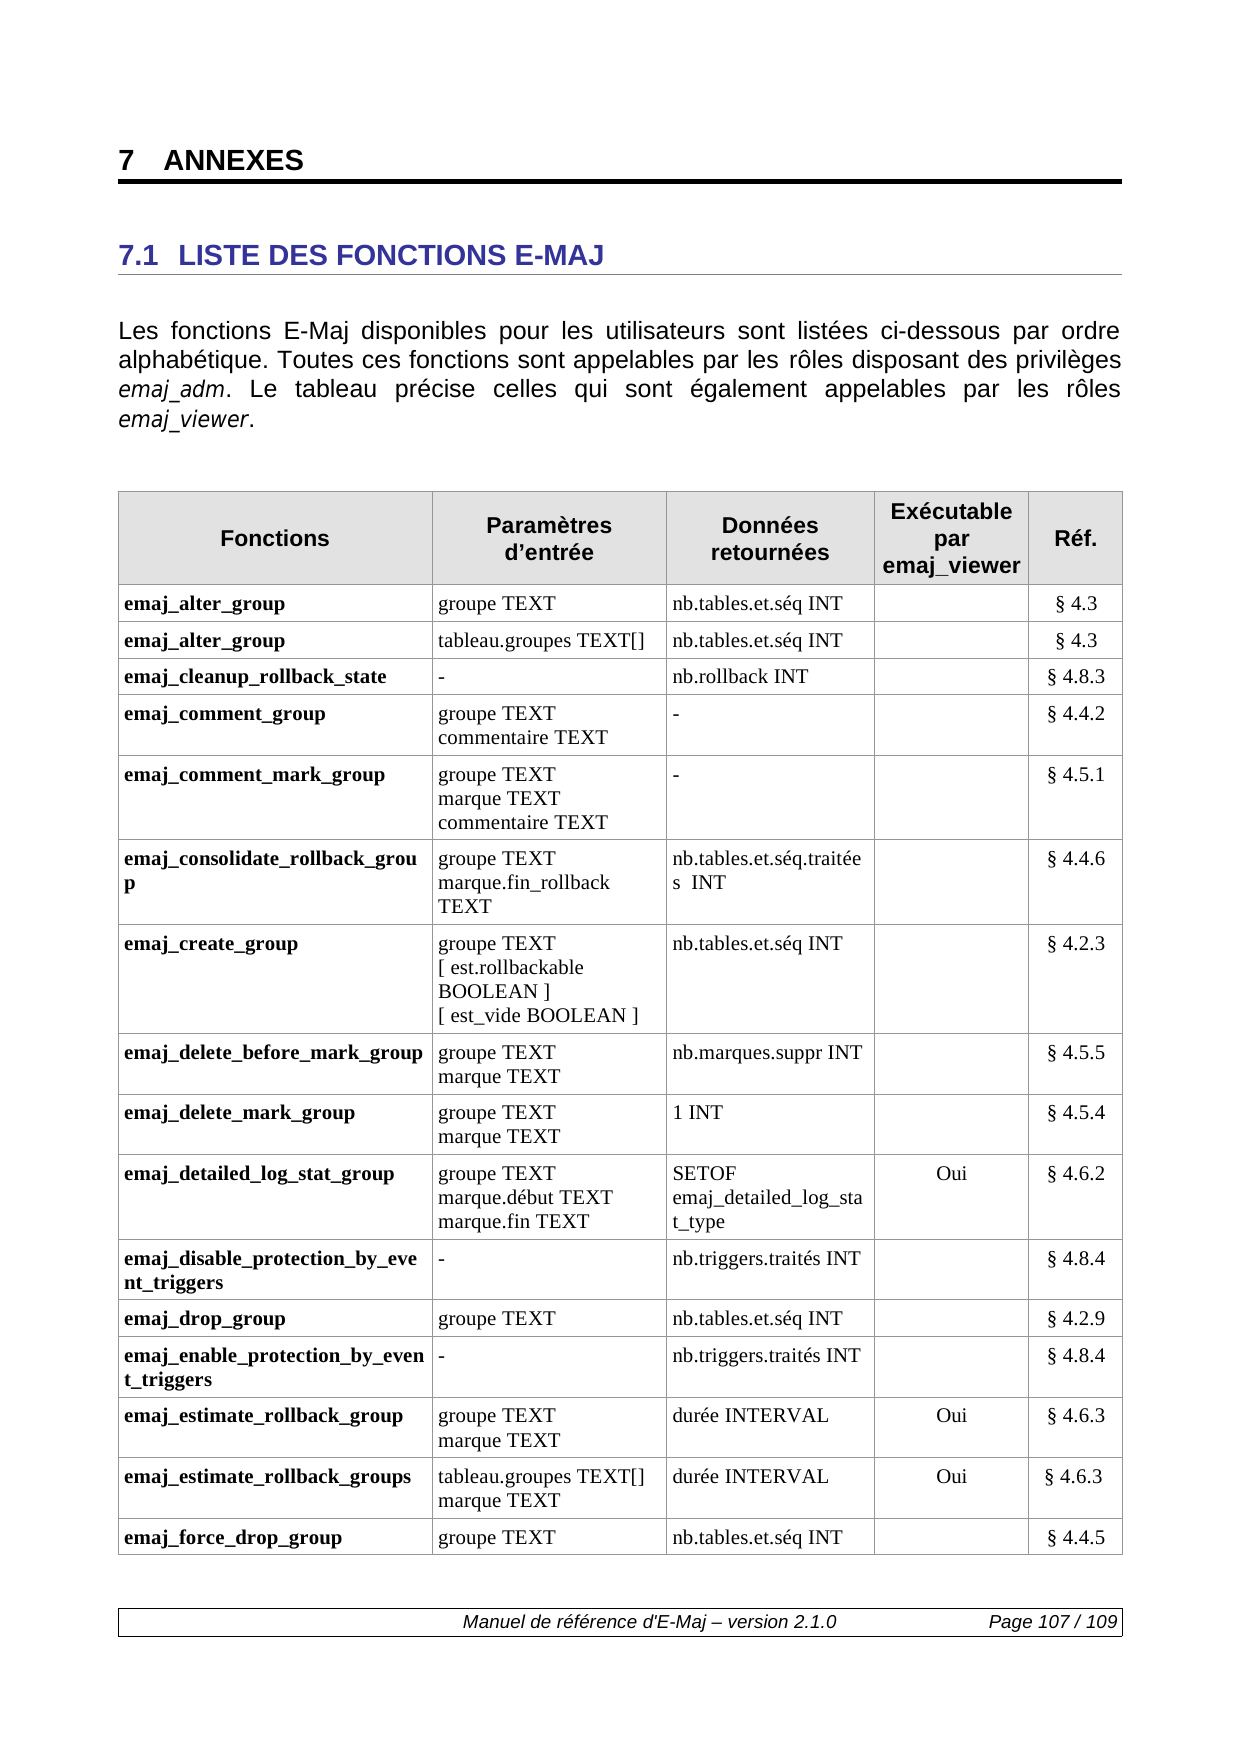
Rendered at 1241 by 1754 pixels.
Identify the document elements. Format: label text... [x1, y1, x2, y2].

table_cell emaj_comment_group [119, 695, 432, 755]
table_cell [875, 756, 1028, 839]
table_cell [875, 1519, 1028, 1554]
table_cell durée INTERVAL [667, 1458, 874, 1518]
table_header Réf. [1029, 492, 1122, 584]
table_cell groupe TEXT marque.début TEXT marque.fin TEXT [433, 1155, 666, 1239]
table_cell tableau.groupes TEXT[] [433, 622, 666, 657]
table_cell Oui [875, 1458, 1028, 1518]
table_cell emaj_delete_mark_group [119, 1095, 432, 1154]
table_cell § 4.6.3 [1029, 1458, 1122, 1518]
table_cell [875, 925, 1028, 1033]
table_cell nb.tables.et.séq INT [667, 925, 874, 1033]
table_header Fonctions [119, 492, 432, 584]
table_cell 1 INT [667, 1095, 874, 1154]
table_cell emaj_estimate_rollback_groups [119, 1458, 432, 1518]
table_cell nb.tables.et.séq INT [667, 1300, 874, 1336]
table_cell emaj_delete_before_mark_group [119, 1034, 432, 1093]
table_cell emaj_detailed_log_stat_group [119, 1155, 432, 1239]
table_cell § 4.6.3 [1029, 1398, 1122, 1457]
table_cell emaj_comment_mark_group [119, 756, 432, 839]
table_cell emaj_drop_group [119, 1300, 432, 1336]
table_cell § 4.4.6 [1029, 840, 1122, 924]
table_cell emaj_create_group [119, 925, 432, 1033]
table_cell § 4.2.3 [1029, 925, 1122, 1033]
table_cell emaj_estimate_rollback_group [119, 1398, 432, 1457]
table_cell nb.triggers.traités INT [667, 1240, 874, 1299]
table_cell groupe TEXT marque TEXT [433, 1095, 666, 1154]
table_cell - [433, 1240, 666, 1299]
table_cell [875, 1034, 1028, 1093]
table_cell groupe TEXT commentaire TEXT [433, 695, 666, 755]
table_cell [875, 1300, 1028, 1336]
table_cell SETOF emaj_detailed_log_stat_type [667, 1155, 874, 1239]
table_cell [875, 1337, 1028, 1397]
table_cell § 4.4.5 [1029, 1519, 1122, 1554]
table_header Exécutable par emaj_viewer [875, 492, 1028, 584]
table_cell emaj_alter_group [119, 622, 432, 657]
table_cell [875, 622, 1028, 657]
table_header Paramètres d’entrée [433, 492, 666, 584]
table_cell [875, 585, 1028, 621]
table_cell § 4.3 [1029, 585, 1122, 621]
table_cell groupe TEXT marque.fin_rollback TEXT [433, 840, 666, 924]
table_cell nb.marques.suppr INT [667, 1034, 874, 1093]
table_cell groupe TEXT marque TEXT [433, 1398, 666, 1457]
table_cell § 4.8.4 [1029, 1240, 1122, 1299]
table_cell - [667, 756, 874, 839]
table_cell § 4.8.4 [1029, 1337, 1122, 1397]
table_cell [875, 840, 1028, 924]
table_cell groupe TEXT marque TEXT commentaire TEXT [433, 756, 666, 839]
table_cell emaj_cleanup_rollback_state [119, 659, 432, 694]
table_cell emaj_consolidate_rollback_group [119, 840, 432, 924]
table_cell groupe TEXT [ est.rollbackable BOOLEAN ] [ est_vide BOOLEAN ] [433, 925, 666, 1033]
table_cell nb.triggers.traités INT [667, 1337, 874, 1397]
table_cell emaj_force_drop_group [119, 1519, 432, 1554]
table_cell [875, 1095, 1028, 1154]
table_cell nb.tables.et.séq INT [667, 1519, 874, 1554]
table_cell Oui [875, 1155, 1028, 1239]
table_cell § 4.6.2 [1029, 1155, 1122, 1239]
table_cell groupe TEXT [433, 585, 666, 621]
table_cell - [433, 659, 666, 694]
text Les fonctions E-Maj disponibles pour les utilisateurs sont listées ci-dessous par ordre alphabétique. Toutes ces fonctions sont appelables par les rôles disposant des privilèges emaj_adm. Le tableau précise celles qui sont également appelables par les rôles emaj_viewer. [118, 316, 1122, 432]
table_cell groupe TEXT marque TEXT [433, 1034, 666, 1093]
table_cell emaj_enable_protection_by_event_triggers [119, 1337, 432, 1397]
table_cell emaj_alter_group [119, 585, 432, 621]
table_cell § 4.5.5 [1029, 1034, 1122, 1093]
table_cell groupe TEXT [433, 1300, 666, 1336]
table_cell [875, 695, 1028, 755]
table_cell - [433, 1337, 666, 1397]
table_cell § 4.2.9 [1029, 1300, 1122, 1336]
table_cell nb.tables.et.séq INT [667, 622, 874, 657]
table_cell nb.rollback INT [667, 659, 874, 694]
table_cell [875, 1240, 1028, 1299]
table_cell durée INTERVAL [667, 1398, 874, 1457]
table_cell § 4.5.1 [1029, 756, 1122, 839]
table_cell nb.tables.et.séq.traitées INT [667, 840, 874, 924]
table_cell [875, 659, 1028, 694]
table_cell § 4.4.2 [1029, 695, 1122, 755]
table_cell - [667, 695, 874, 755]
table_cell emaj_disable_protection_by_event_triggers [119, 1240, 432, 1299]
subtitle Annexes [118, 143, 1122, 179]
table_cell § 4.5.4 [1029, 1095, 1122, 1154]
table_cell tableau.groupes TEXT[] marque TEXT [433, 1458, 666, 1518]
table_cell § 4.8.3 [1029, 659, 1122, 694]
table_header Données retournées [667, 492, 874, 584]
table_cell nb.tables.et.séq INT [667, 585, 874, 621]
table_cell § 4.3 [1029, 622, 1122, 657]
subtitle Liste des fonctions E-Maj [118, 238, 1122, 274]
table_cell Oui [875, 1398, 1028, 1457]
table_cell groupe TEXT [433, 1519, 666, 1554]
